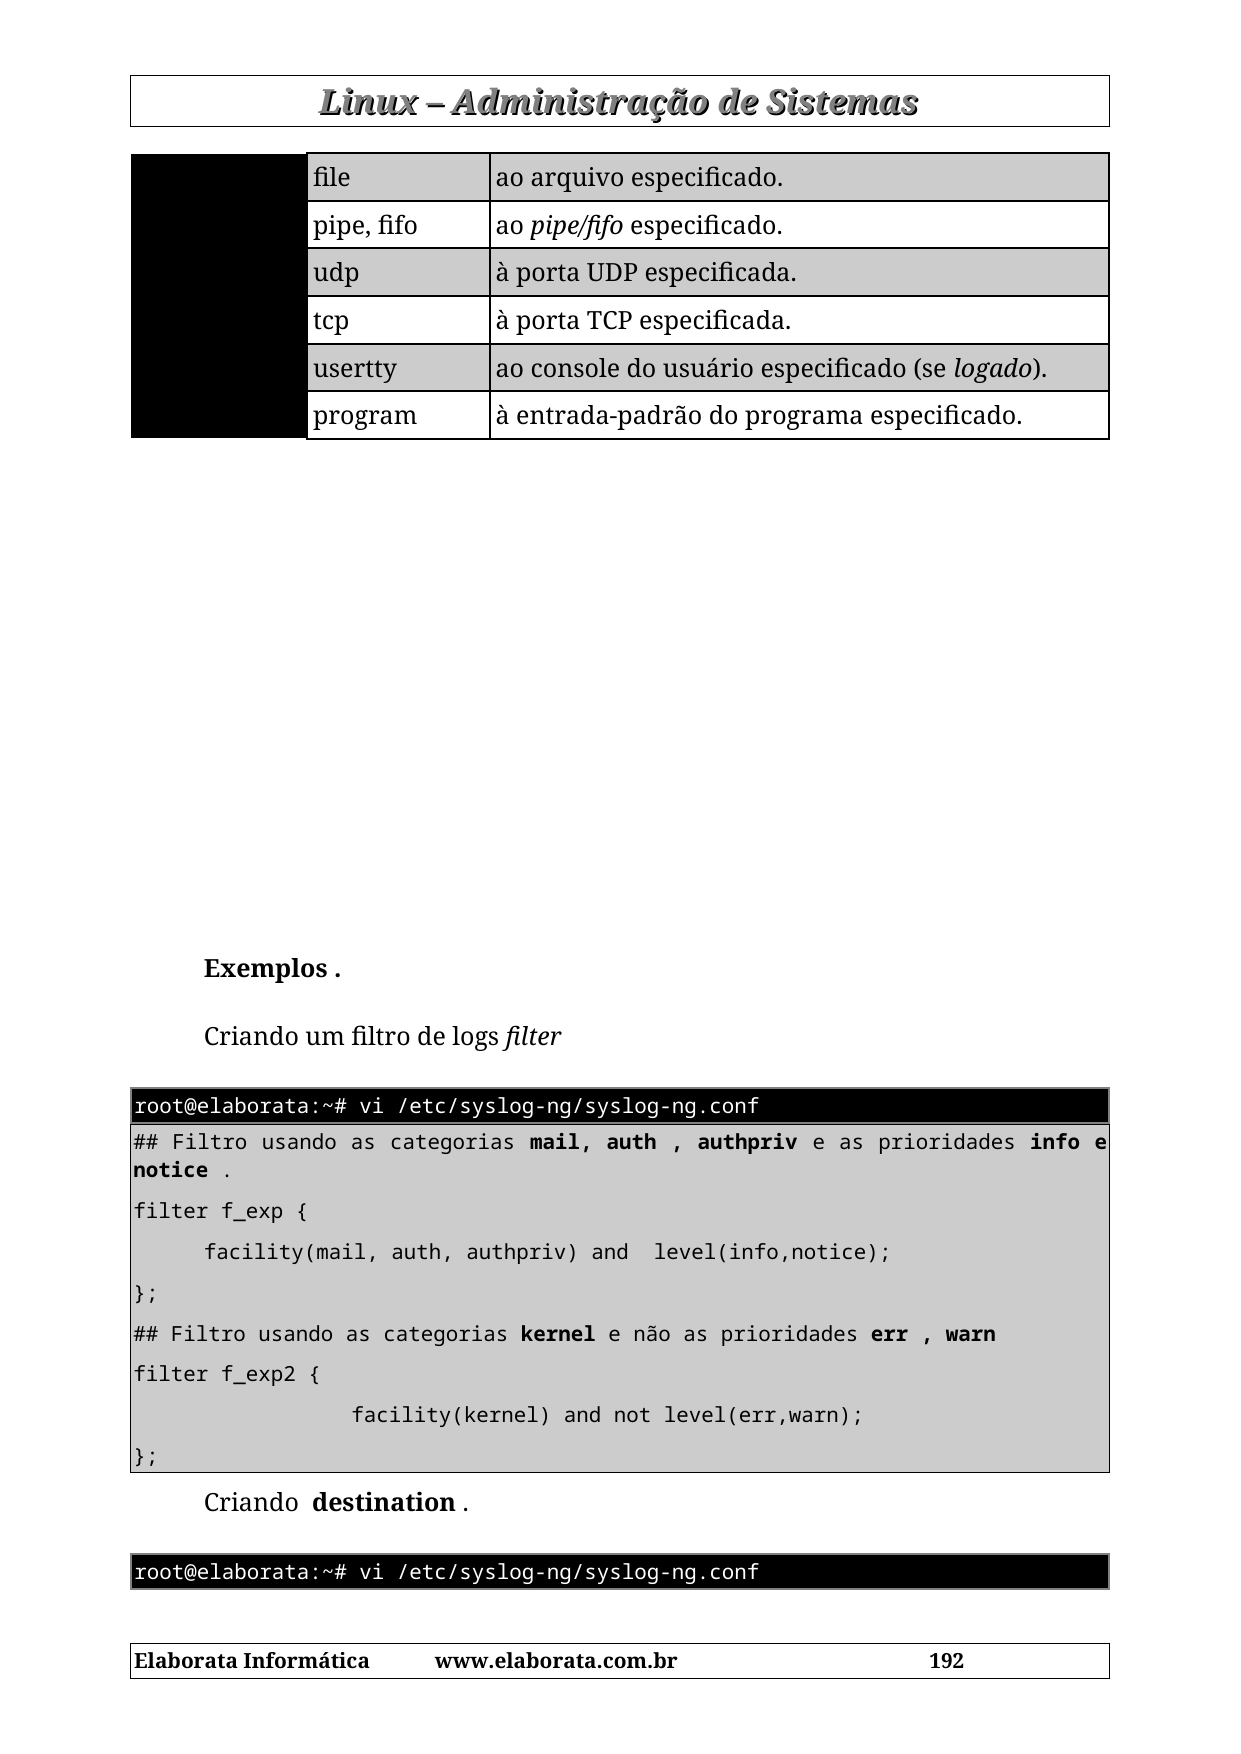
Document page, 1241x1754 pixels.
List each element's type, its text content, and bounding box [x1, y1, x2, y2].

table_cell à entrada-padrão do programa especificado. [491, 392, 1108, 438]
text filter f_exp { [131, 1193, 1109, 1224]
table_cell pipe, fifo [308, 202, 489, 247]
table_cell file [308, 154, 489, 200]
text }; [131, 1438, 1109, 1472]
table_cell ao pipe/fifo especificado. [491, 202, 1108, 247]
table_cell à porta TCP especificada. [491, 297, 1108, 342]
text facility(kernel) and not level(err,warn); [131, 1397, 1109, 1429]
text facility(mail, auth, authpriv) and level(info,notice); [131, 1234, 1109, 1265]
text Exemplos . [130, 951, 1110, 985]
text ## Filtro usando as categorias kernel e não as prioridades err , warn [131, 1316, 1109, 1347]
table_cell ao console do usuário especificado (se logado). [491, 345, 1108, 390]
table_cell tcp [308, 297, 489, 342]
table_cell program [308, 392, 489, 438]
table_cell usertty [308, 345, 489, 390]
table_cell à porta UDP especificada. [491, 249, 1108, 295]
text ## Filtro usando as categorias mail, auth , authpriv e as prioridades info e notice . [131, 1125, 1109, 1184]
table_cell [131, 154, 306, 438]
text Criando um filtro de logs filter [130, 1019, 1110, 1053]
table_cell ao arquivo especificado. [491, 154, 1108, 200]
text }; [131, 1275, 1109, 1306]
table_cell udp [308, 249, 489, 295]
text root@elaborata:~# vi /etc/syslog-ng/syslog-ng.conf [132, 1555, 1108, 1588]
text root@elaborata:~# vi /etc/syslog-ng/syslog-ng.conf [132, 1089, 1108, 1122]
text filter f_exp2 { [131, 1356, 1109, 1388]
text Criando destination . [130, 1485, 1110, 1519]
